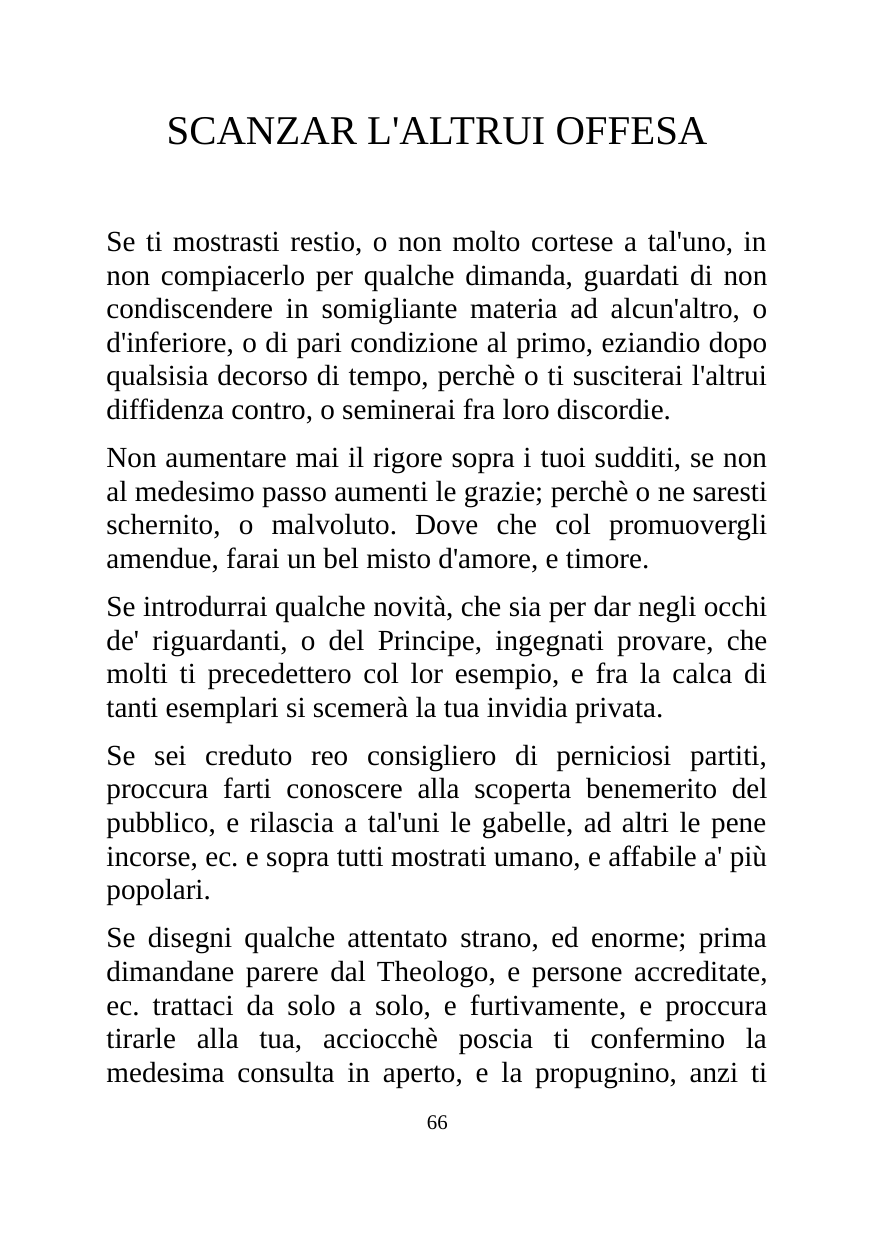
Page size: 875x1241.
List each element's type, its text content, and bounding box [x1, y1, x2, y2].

text Se disegni qualche attentato strano, ed enorme; prima dimandane parere dal Theologo, e persone accreditate, ec. trattaci da solo a solo, e furtivamente, e proccura tirarle alla tua, acciocchè poscia ti confermino la medesima consulta in aperto, e la propugnino, anzi ti [106, 921, 768, 1088]
text Se sei creduto reo consigliero di perniciosi partiti, proccura farti conoscere alla scoperta benemerito del pubblico, e rilascia a tal'uni le gabelle, ad altri le pene incorse, ec. e sopra tutti mostrati umano, e affabile a' più popolari. [106, 738, 768, 906]
text Se introdurrai qualche novità, che sia per dar negli occhi de' riguardanti, o del Principe, ingegnati provare, che molti ti precedettero col lor esempio, e fra la calca di tanti esemplari si scemerà la tua invidia privata. [106, 589, 768, 723]
text Se ti mostrasti restio, o non molto cortese a tal'uno, in non compiacerlo per qualche dimanda, guardati di non condiscendere in somigliante materia ad alcun'altro, o d'inferiore, o di pari condizione al primo, eziandio dopo qualsisia decorso di tempo, perchè o ti susciterai l'altrui diffidenza contro, o seminerai fra loro discordie. [106, 224, 768, 425]
text Non aumentare mai il rigore sopra i tuoi sudditi, se non al medesimo passo aumenti le grazie; perchè o ne saresti schernito, o malvoluto. Dove che col promuovergli amendue, farai un bel misto d'amore, e timore. [106, 440, 768, 574]
subtitle SCANZAR L'ALTRUI OFFESA [106, 106, 768, 153]
